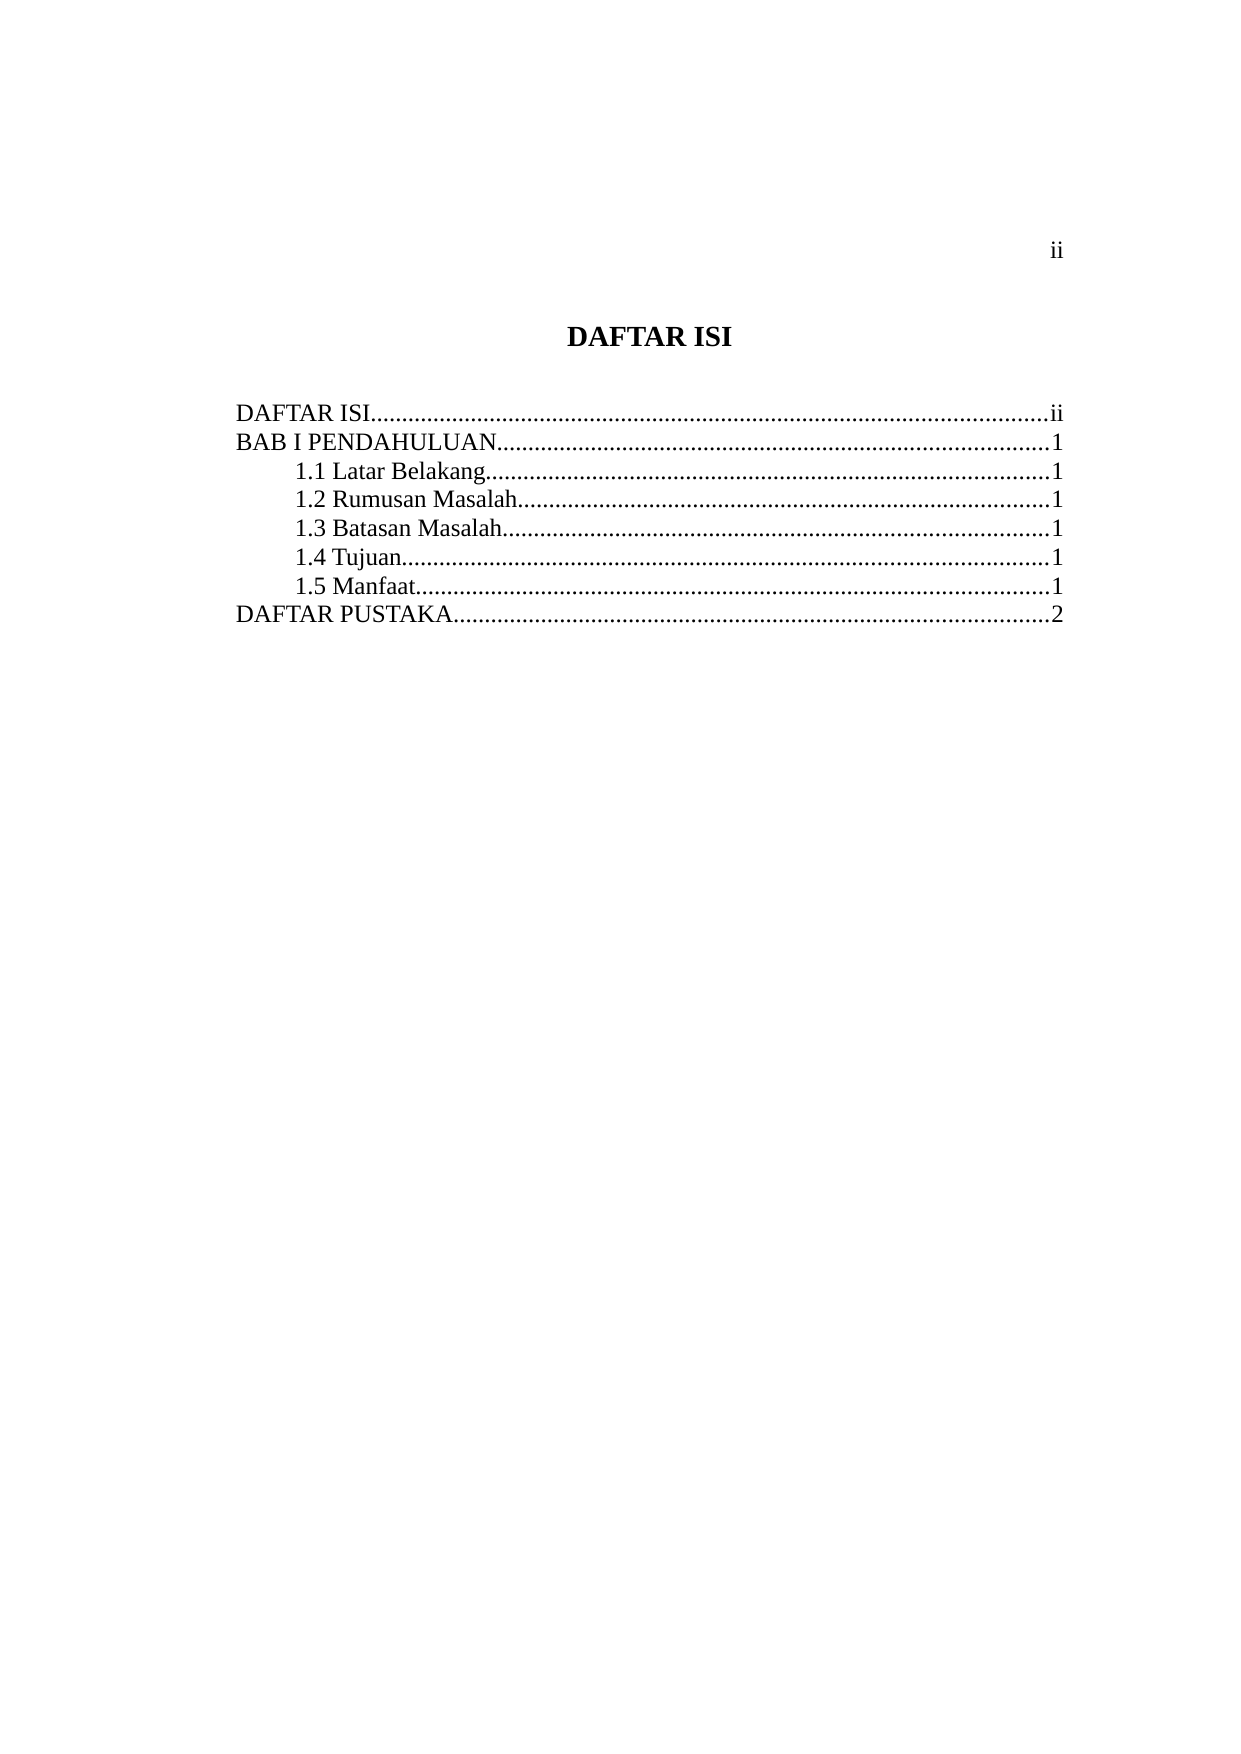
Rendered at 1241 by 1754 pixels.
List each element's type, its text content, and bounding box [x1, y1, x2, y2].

subtitle DAFTAR ISI [236, 319, 1063, 386]
text DAFTAR ISI ii [236, 398, 1063, 427]
text 1.3 Batasan Masalah 1 [294, 513, 1063, 542]
text 1.2 Rumusan Masalah 1 [294, 484, 1063, 513]
text 1.4 Tujuan 1 [294, 542, 1063, 571]
text DAFTAR PUSTAKA 2 [236, 599, 1063, 628]
text 1.5 Manfaat 1 [294, 571, 1063, 599]
text 1.1 Latar Belakang 1 [294, 456, 1063, 484]
text BAB I PENDAHULUAN 1 [236, 427, 1063, 456]
